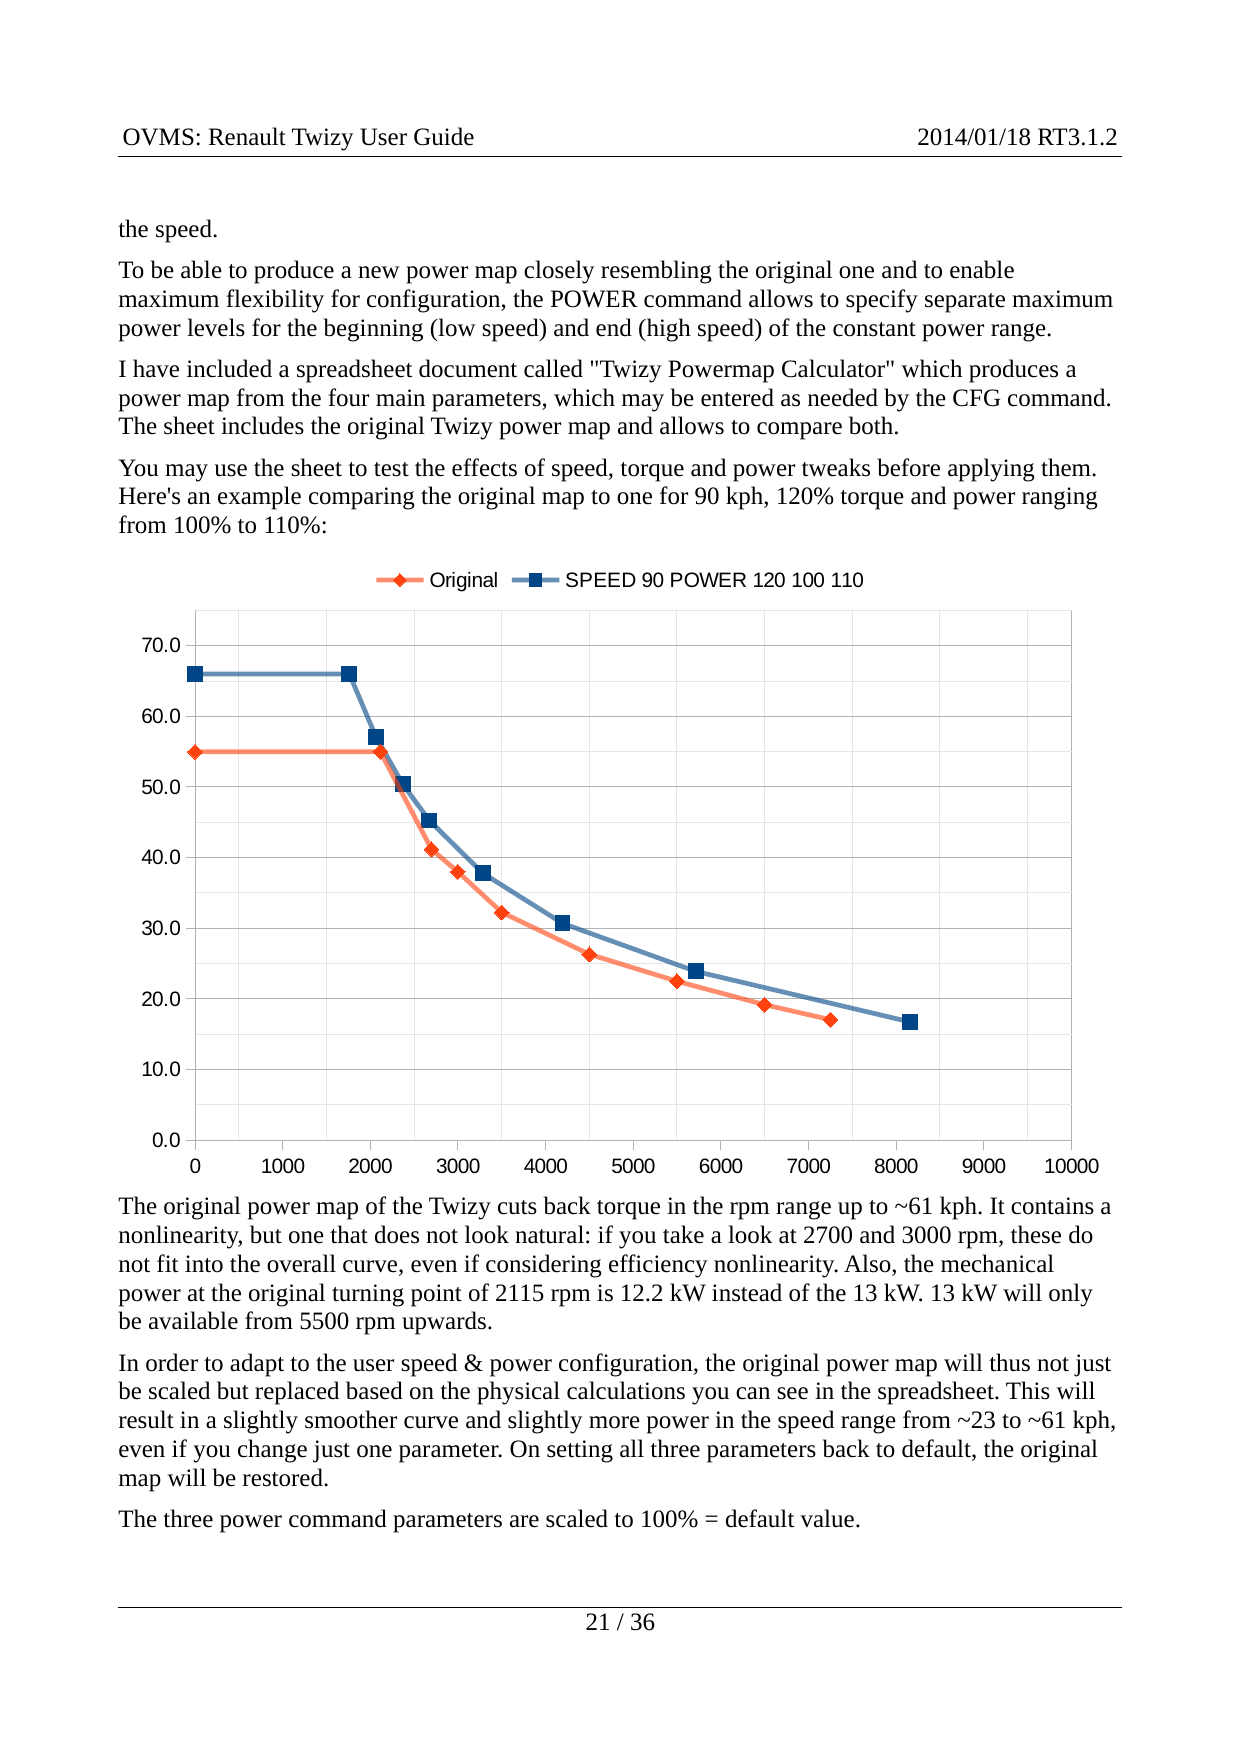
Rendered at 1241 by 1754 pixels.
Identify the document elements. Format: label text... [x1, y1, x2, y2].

text You may use the sheet to test the effects of speed, torque and power tweaks before applying them. Here's an example comparing the original map to one for 90 kph, 120% torque and power ranging from 100% to 110%: [118, 453, 1122, 539]
text The original power map of the Twizy cuts back torque in the rpm range up to ~61 kph. It contains a nonlinearity, but one that does not look natural: if you take a look at 2700 and 3000 rpm, these do not fit into the overall curve, even if considering efficiency nonlinearity. Also, the mechanical power at the original turning point of 2115 rpm is 12.2 kW instead of the 13 kW. 13 kW will only be available from 5500 rpm upwards. [118, 551, 1122, 1335]
text the speed. [118, 214, 1122, 243]
text I have included a spreadsheet document called "Twizy Powermap Calculator" which produces a power map from the four main parameters, which may be entered as needed by the CFG command. The sheet includes the original Twizy power map and allows to compare both. [118, 354, 1122, 440]
text In order to adapt to the user speed & power configuration, the original power map will thus not just be scaled but replaced based on the physical calculations you can see in the spreadsheet. This will result in a slightly smoother curve and slightly more power in the speed range from ~23 to ~61 kph, even if you change just one parameter. On setting all three parameters back to default, the original map will be restored. [118, 1348, 1122, 1491]
text The three power command parameters are scaled to 100% = default value. [118, 1504, 1122, 1533]
text To be able to produce a new power map closely resembling the original one and to enable maximum flexibility for configuration, the POWER command allows to specify separate maximum power levels for the beginning (low speed) and end (high speed) of the constant power range. [118, 255, 1122, 341]
